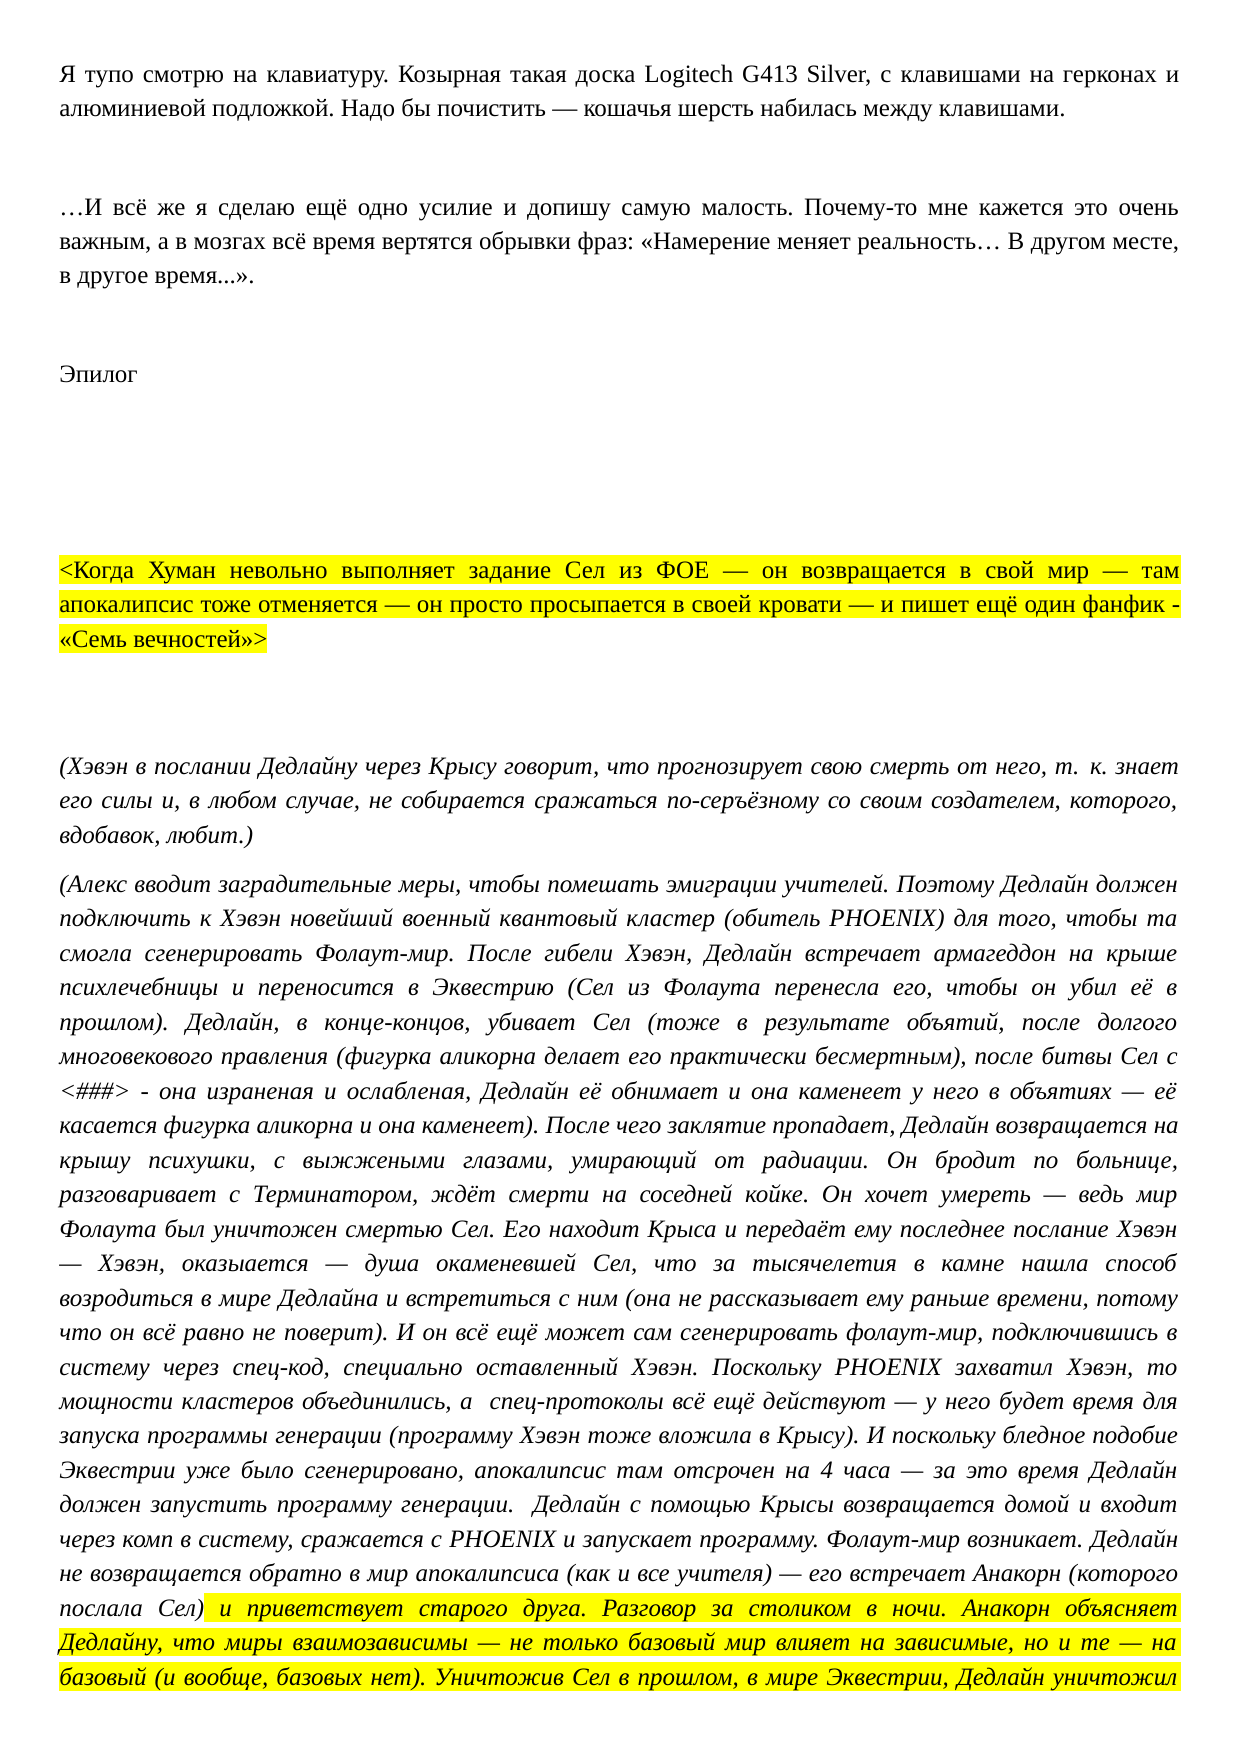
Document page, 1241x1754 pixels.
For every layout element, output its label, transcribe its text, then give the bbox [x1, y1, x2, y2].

text (Хэвэн в послании Дедлайну через Крысу говорит, что прогнозирует свою смерть от него, т. к. знает его силы и, в любом случае, не собирается сражаться по-серъёзному со своим создателем, которого, вдобавок, любит.) [59, 751, 1181, 848]
text Я тупо смотрю на клавиатуру. Козырная такая доска Logitech G413 Silver, с клавишами на герконах и алюминиевой подложкой. Надо бы почистить — кошачья шерсть набилась между клавишами. [59, 59, 1181, 122]
text …И всё же я сделаю ещё одно усилие и допишу самую малость. Почему-то мне кажется это очень важным, а в мозгах всё время вертятся обрывки фраз: «Намерение меняет реальность… В другом месте, в другое время...». [59, 192, 1181, 289]
text (Алекс вводит заградительные меры, чтобы помешать эмиграции учителей. Поэтому Дедлайн должен подключить к Хэвэн новейший военный квантовый кластер (обитель PHOENIX) для того, чтобы та смогла сгенерировать Фолаут-мир. После гибели Хэвэн, Дедлайн встречает армагеддон на крыше психлечебницы и переносится в Эквестрию (Сел из Фолаута перенесла его, чтобы он убил её в прошлом). Дедлайн, в конце-концов, убивает Сел (тоже в результате объятий, после долгого многовекового правления (фигурка аликорна делает его практически бесмертным), после битвы Сел с <###> - она израненая и ослабленая, Дедлайн её обнимает и она каменеет у него в объятиях — её касается фигурка аликорна и она каменеет). После чего заклятие пропадает, Дедлайн возвращается на крышу психушки, с выжжеными глазами, умирающий от радиации. Он бродит по больнице, разговаривает с Терминатором, ждёт смерти на соседней койке. Он хочет умереть — ведь мир Фолаута был уничтожен смертью Сел. Его находит Крыса и передаёт ему последнее послание Хэвэн — Хэвэн, оказыается — душа окаменевшей Сел, что за тысячелетия в камне нашла способ возродиться в мире Дедлайна и встретиться с ним (она не рассказывает ему раньше времени, потому что он всё равно не поверит). И он всё ещё может сам сгенерировать фолаут-мир, подключившись в систему через спец-код, специально оставленный Хэвэн. Поскольку PHOENIX захватил Хэвэн, то мощности кластеров объединились, а спец-протоколы всё ещё действуют — у него будет время для запуска программы генерации (программу Хэвэн тоже вложила в Крысу). И поскольку бледное подобие Эквестрии уже было сгенерировано, апокалипсис там отсрочен на 4 часа — за это время Дедлайн должен запустить программу генерации. Дедлайн с помощью Крысы возвращается домой и входит через комп в систему, сражается с PHOENIX и запускает программу. Фолаут-мир возникает. Дедлайн не возвращается обратно в мир апокалипсиса (как и все учителя) — его встречает Анакорн (которого послала Сел) и приветствует старого друга. Разговор за столиком в ночи. Анакорн объясняет Дедлайну, что миры взаимозависимы — не только базовый мир влияет на зависимые, но и те — на базовый (и вообще, базовых нет). Уничтожив Сел в прошлом, в мире Эквестрии, Дедлайн уничтожил [59, 869, 1181, 1691]
text <Когда Хуман невольно выполняет задание Сел из ФОЕ — он возвращается в свой мир — там апокалипсис тоже отменяется — он просто просыпается в своей кровати — и пишет ещё один фанфик - «Семь вечностей»> [59, 555, 1181, 653]
text Эпилог [59, 359, 1181, 387]
